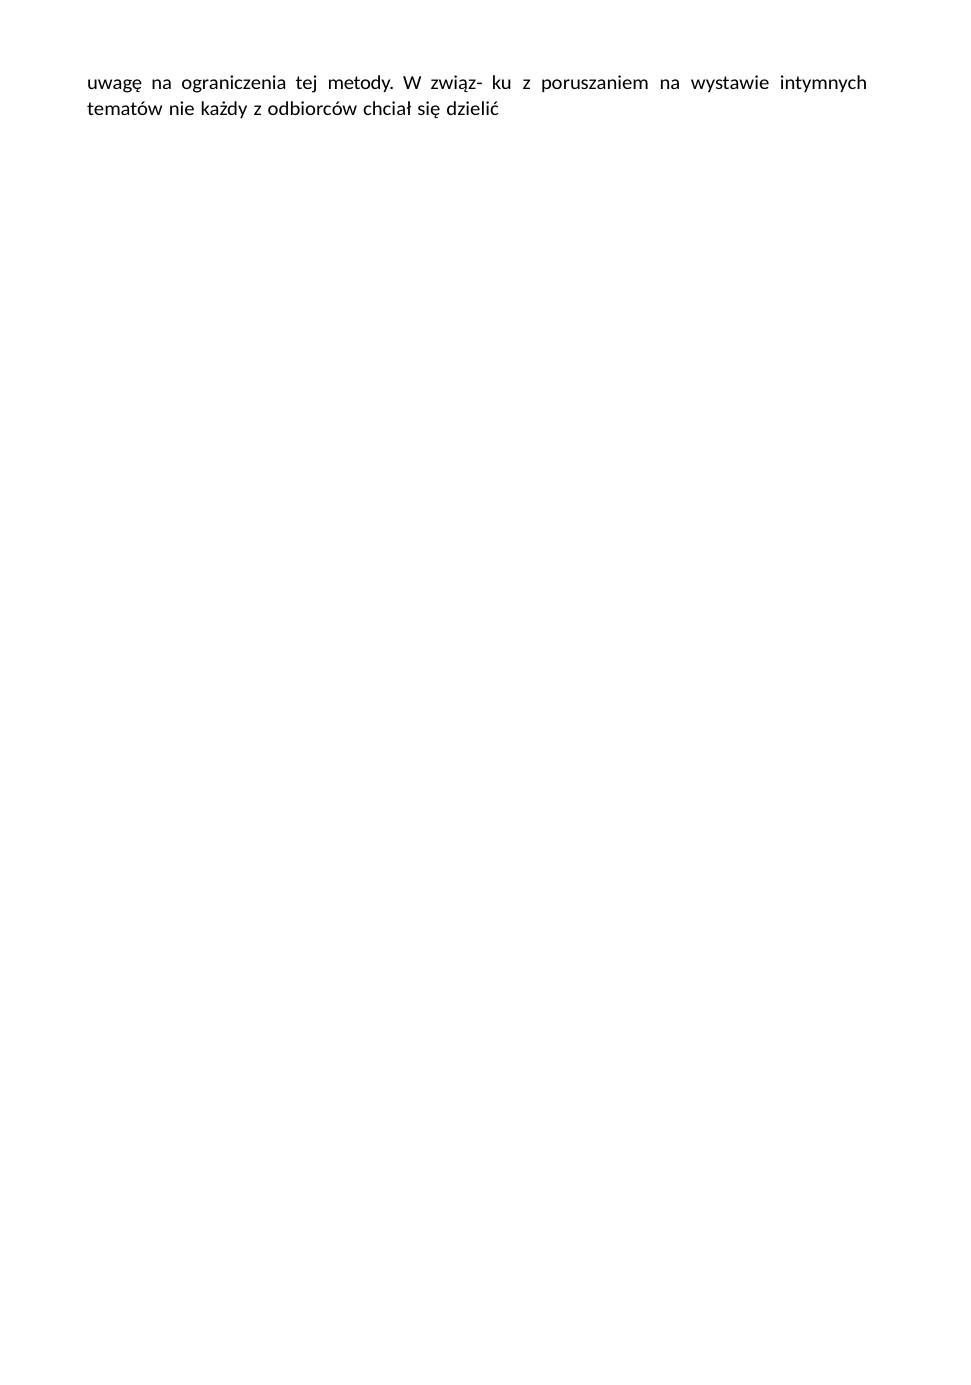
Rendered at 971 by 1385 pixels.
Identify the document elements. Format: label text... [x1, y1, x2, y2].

text uwagę na ograniczenia tej metody. W związ- ku z poruszaniem na wystawie intymnych tematów nie każdy z odbiorców chciał się dzielić [87, 70, 868, 121]
